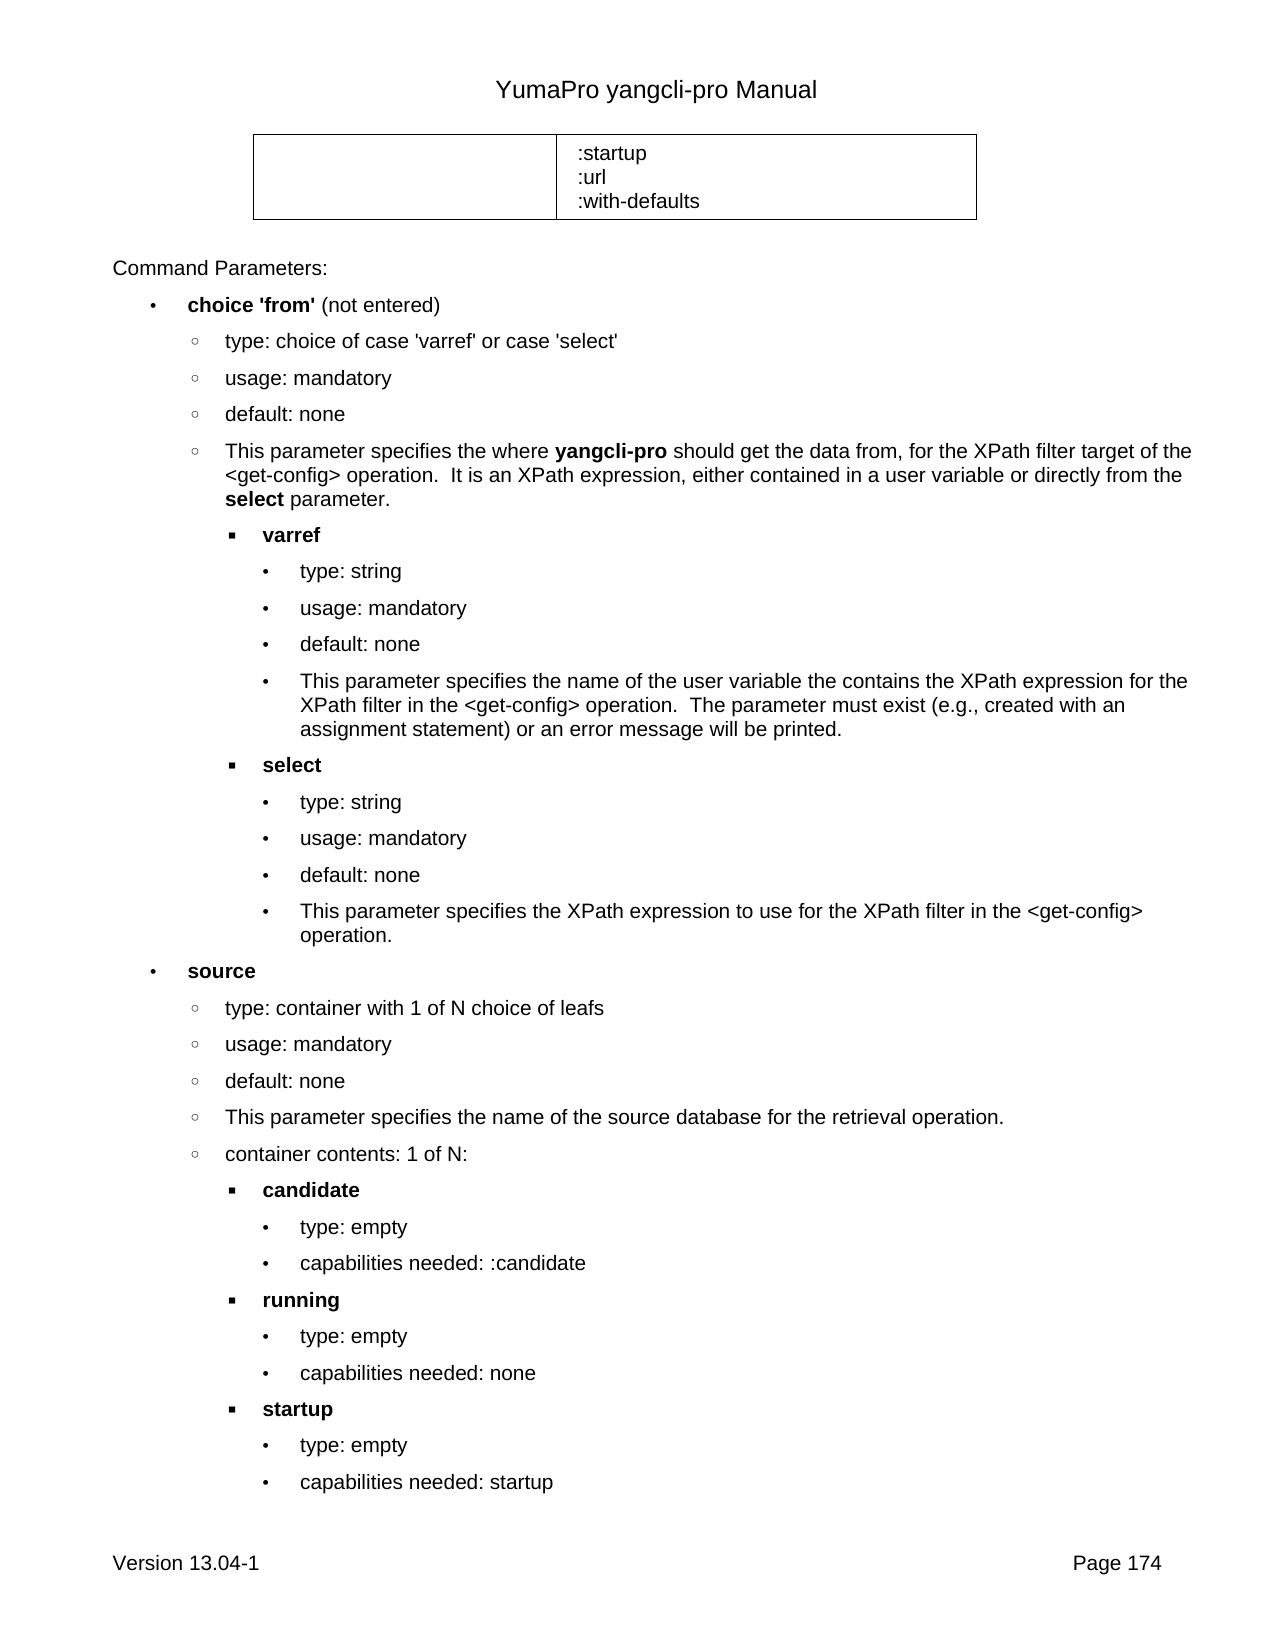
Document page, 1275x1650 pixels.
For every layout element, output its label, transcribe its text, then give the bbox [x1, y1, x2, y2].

list type: empty [262, 1324, 1200, 1348]
list This parameter specifies the XPath expression to use for the XPath filter in the <get-config> operation. [262, 899, 1200, 947]
list capabilities needed: :candidate [262, 1251, 1200, 1275]
list usage: mandatory [262, 826, 1200, 850]
list usage: mandatory [262, 596, 1200, 620]
table_cell [254, 135, 556, 219]
list default: none [262, 862, 1200, 886]
list This parameter specifies the name of the source database for the retrieval operation. [187, 1105, 1200, 1129]
list capabilities needed: startup [262, 1470, 1200, 1494]
list type: empty [262, 1214, 1200, 1238]
list usage: mandatory [187, 1032, 1200, 1056]
list default: none [187, 402, 1200, 426]
list type: string [262, 789, 1200, 813]
text Command Parameters: [112, 256, 1200, 280]
list default: none [187, 1069, 1200, 1093]
list usage: mandatory [187, 366, 1200, 389]
list capabilities needed: none [262, 1360, 1200, 1384]
list default: none [262, 632, 1200, 656]
list candidate [225, 1178, 1200, 1202]
list type: string [262, 559, 1200, 583]
list type: container with 1 of N choice of leafs [187, 996, 1200, 1020]
list choice 'from' (not entered) [150, 293, 1200, 317]
list varref [225, 523, 1200, 547]
table_cell :startup :url :with-defaults [557, 135, 976, 219]
list source [150, 959, 1200, 983]
list This parameter specifies the name of the user variable the contains the XPath expression for the XPath filter in the <get-config> operation. The parameter must exist (e.g., created with an assignment statement) or an error message will be printed. [262, 669, 1200, 741]
list This parameter specifies the where yangcli-pro should get the data from, for the XPath filter target of the <get-config> operation. It is an XPath expression, either contained in a user variable or directly from the select parameter. [187, 438, 1200, 510]
list type: empty [262, 1433, 1200, 1457]
list container contents: 1 of N: [187, 1142, 1200, 1166]
list type: choice of case 'varref' or case 'select' [187, 329, 1200, 353]
list startup [225, 1397, 1200, 1421]
list running [225, 1287, 1200, 1311]
list select [225, 753, 1200, 777]
